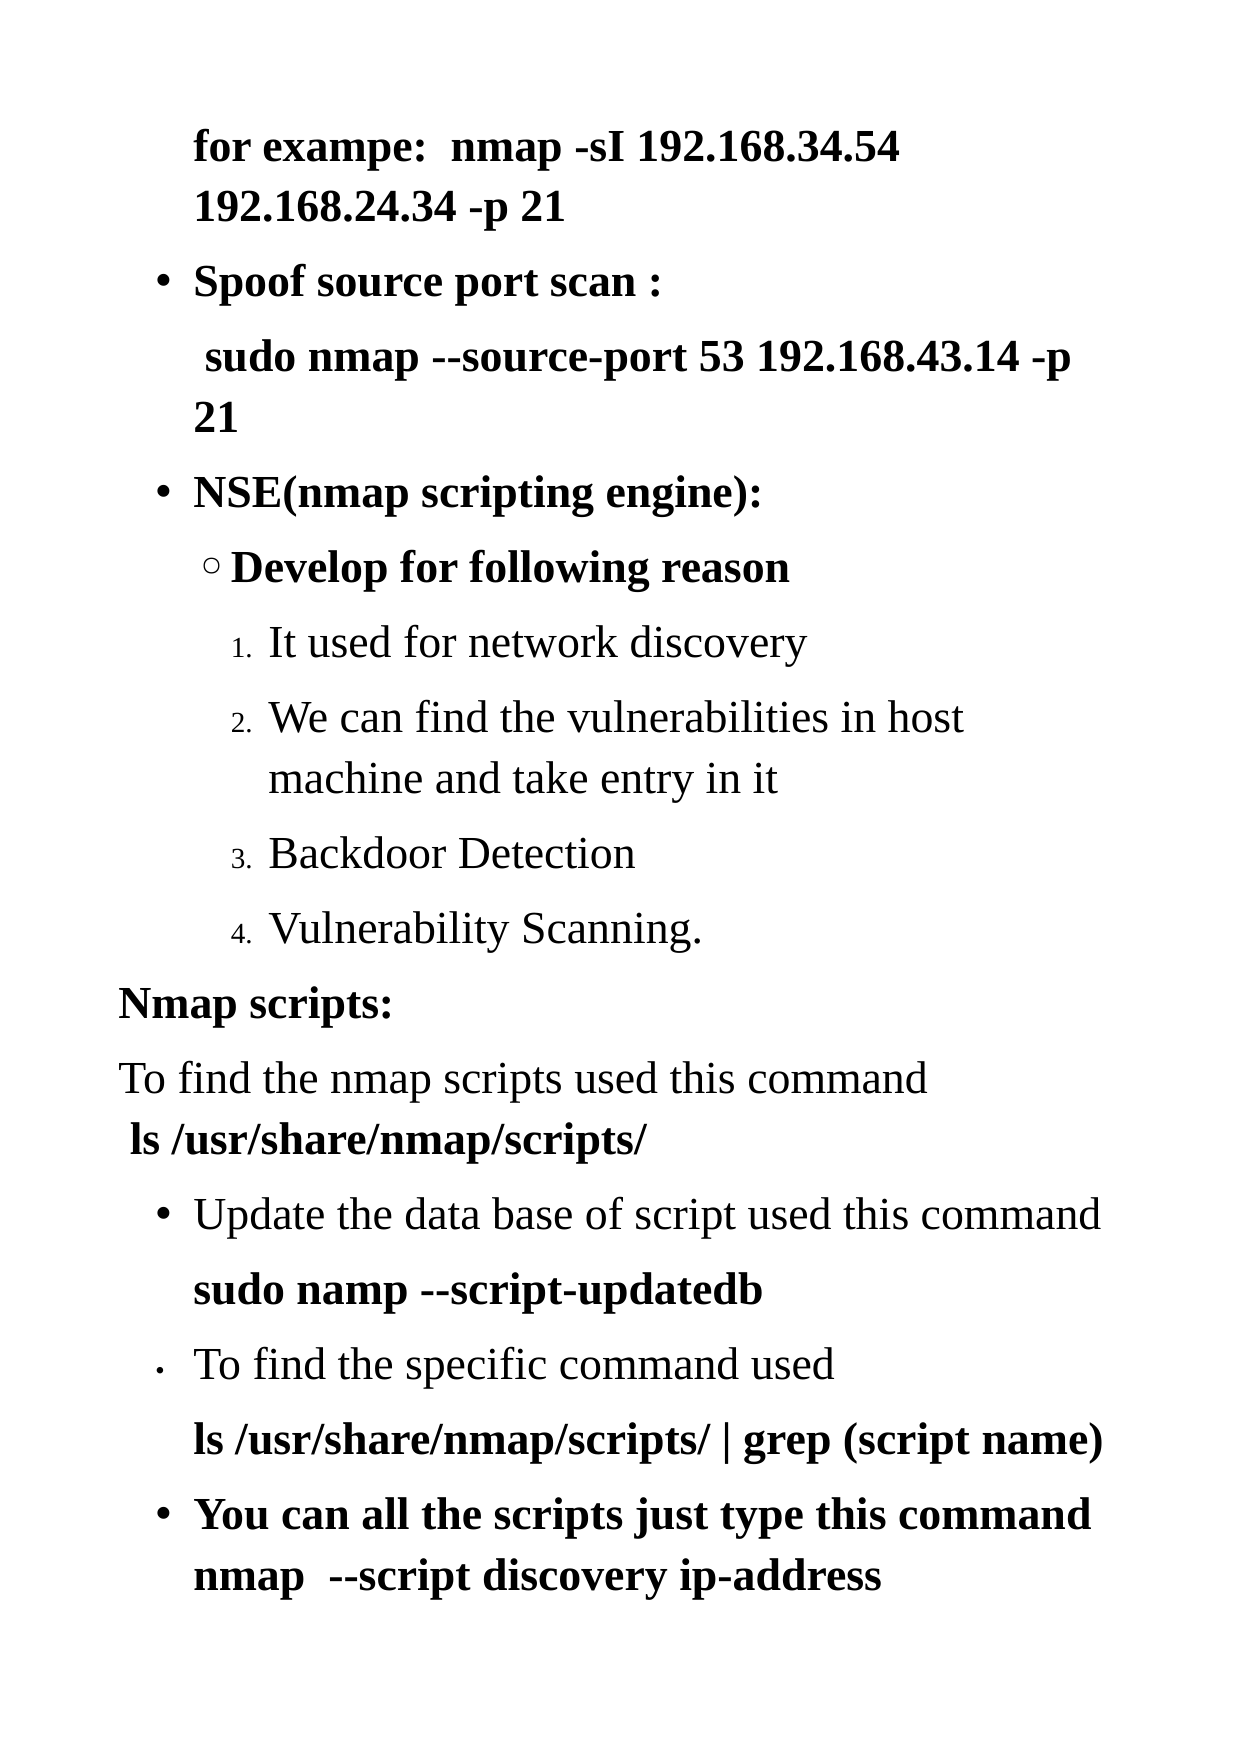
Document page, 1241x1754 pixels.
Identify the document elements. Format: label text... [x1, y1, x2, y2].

list It used for network discovery [231, 615, 1122, 667]
list You can all the scripts just type this command nmap --script discovery ip-address [156, 1487, 1122, 1600]
list Update the data base of script used this command [156, 1186, 1122, 1239]
text Nmap scripts: [118, 976, 1122, 1028]
list Spoof source port scan : [156, 254, 1122, 306]
list Backdoor Detection [231, 825, 1122, 878]
list for exampe: nmap -sI 192.168.34.54 192.168.24.34 -p 21 [156, 118, 1122, 231]
list We can find the vulnerabilities in host machine and take entry in it [231, 690, 1122, 803]
list sudo nmap --source-port 53 192.168.43.14 -p 21 [156, 329, 1122, 442]
list ls /usr/share/nmap/scripts/ | grep (script name) [156, 1412, 1122, 1464]
list sudo namp --script-updatedb [156, 1261, 1122, 1314]
list NSE(nmap scripting engine): [156, 464, 1122, 517]
list Develop for following reason [193, 539, 1122, 592]
text To find the nmap scripts used this command ls /usr/share/nmap/scripts/ [118, 1051, 1122, 1164]
list To find the specific command used [156, 1337, 1122, 1389]
list Vulnerability Scanning. [231, 901, 1122, 953]
